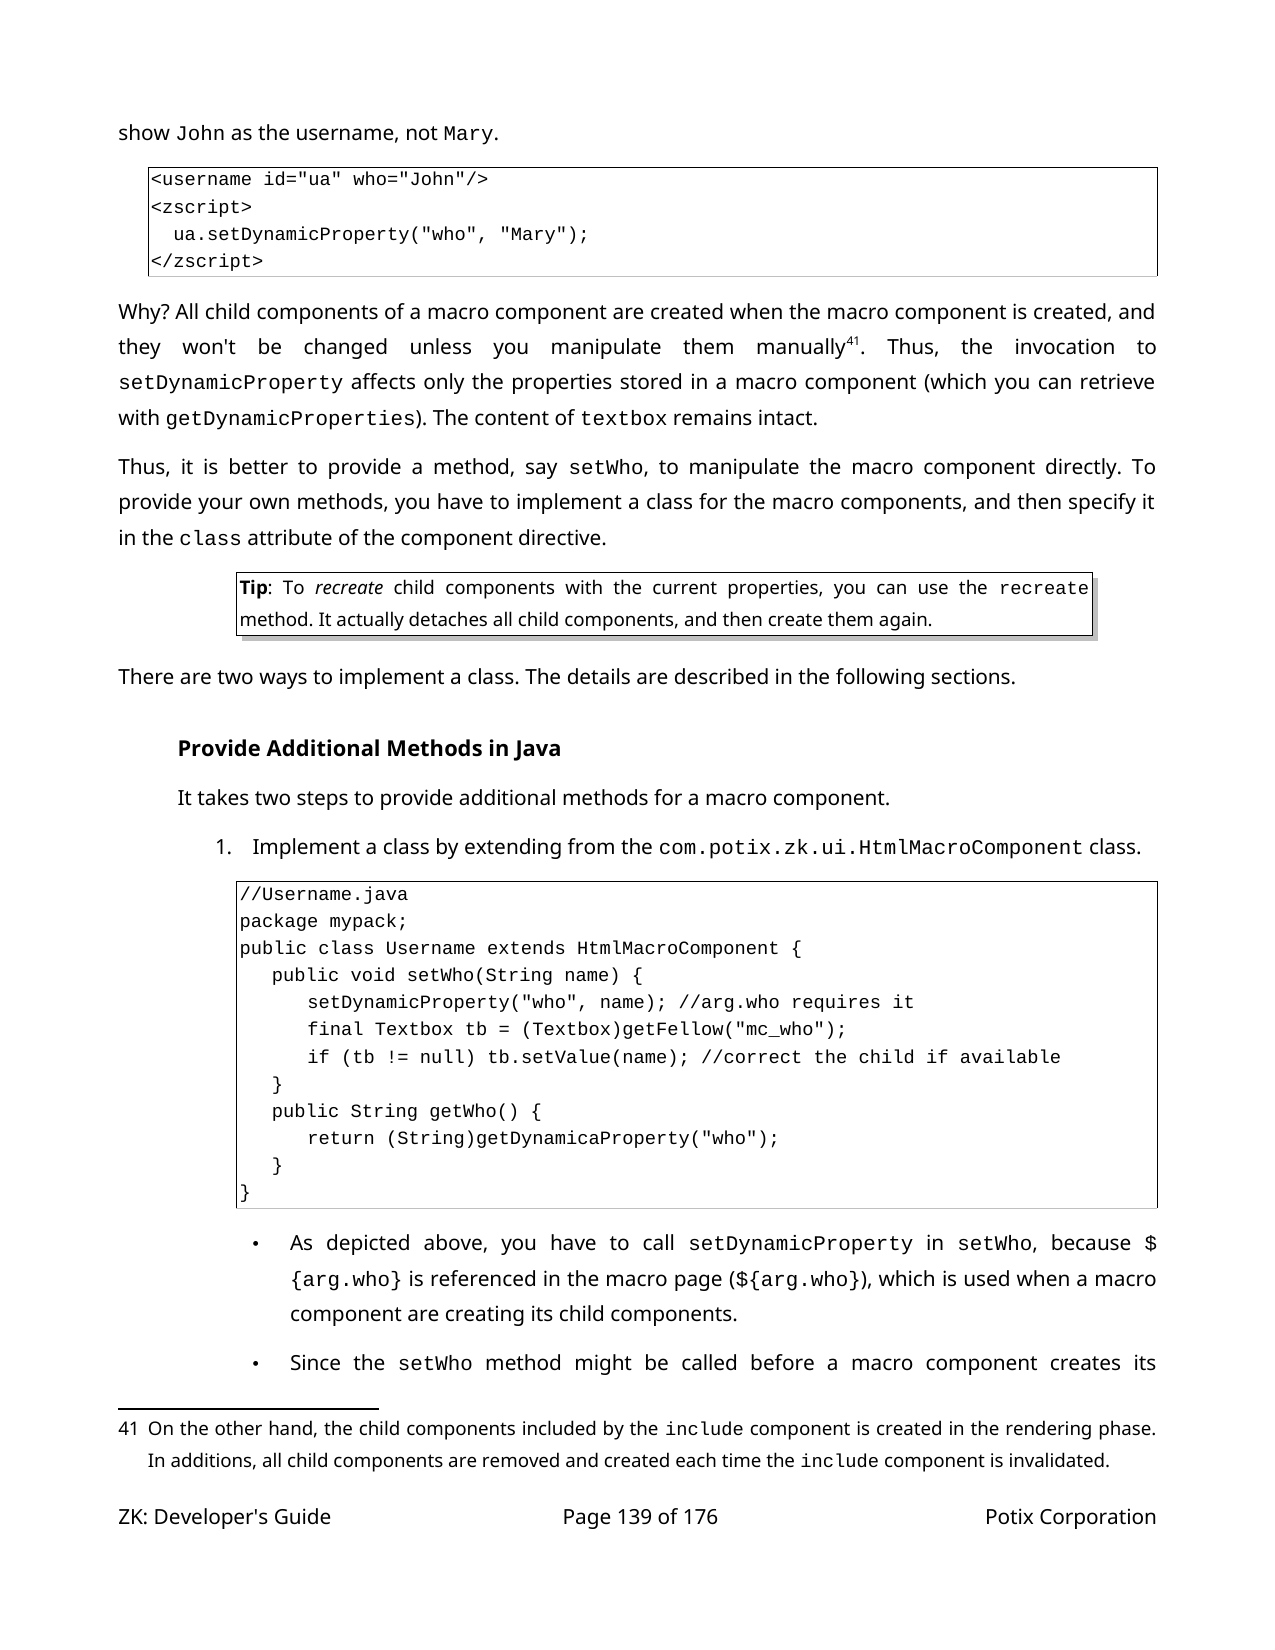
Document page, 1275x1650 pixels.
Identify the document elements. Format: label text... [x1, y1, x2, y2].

subtitle Provide Additional Methods in Java [177, 733, 1157, 763]
text </zscript> [149, 249, 1157, 276]
text Why? All child components of a macro component are created when the macro component is created, and they won't be changed unless you manipulate them manually. Thus, the invocation to setDynamicProperty affects only the properties stored in a macro component (which you can retrieve with getDynamicProperties). The content of textbox remains intact. [118, 297, 1157, 431]
text public class Username extends HtmlMacroComponent { [237, 936, 1157, 960]
text It takes two steps to provide additional methods for a macro component. [177, 783, 1157, 812]
text } [237, 1180, 1157, 1208]
text <username id="ua" who="John"/> [149, 168, 1157, 192]
text ua.setDynamicProperty("who", "Mary"); [149, 222, 1157, 246]
text On the other hand, the child components included by the include component is created in the rendering phase. In additions, all child components are removed and created each time the include component is invalidated. [118, 1415, 1157, 1473]
text public void setWho(String name) { [237, 963, 1157, 987]
text //Username.java [237, 882, 1157, 906]
text There are two ways to implement a class. The details are described in the following sections. [118, 662, 1157, 690]
text } [237, 1153, 1157, 1177]
text if (tb != null) tb.setValue(name); //correct the child if available [237, 1044, 1157, 1069]
text package mypack; [237, 908, 1157, 933]
text <zscript> [149, 194, 1157, 219]
text Tip: To recreate child components with the current properties, you can use the recreate method. It actually detaches all child components, and then create them again. [237, 573, 1092, 635]
text } [237, 1072, 1157, 1096]
text Thus, it is better to provide a method, say setWho, to manipulate the macro component directly. To provide your own methods, you have to implement a class for the macro components, and then specify it in the class attribute of the component directive. [118, 452, 1157, 551]
text setDynamicProperty("who", name); //arg.who requires it [237, 990, 1157, 1014]
list As depicted above, you have to call setDynamicProperty in setWho, because ${arg.who} is referenced in the macro page (${arg.who}), which is used when a macro component are creating its child components. [252, 1228, 1157, 1328]
text final Textbox tb = (Textbox)getFellow("mc_who"); [237, 1017, 1157, 1042]
text return (String)getDynamicaProperty("who"); [237, 1126, 1157, 1150]
list Implement a class by extending from the com.potix.zk.ui.HtmlMacroComponent class. [215, 832, 1157, 861]
text show John as the username, not Mary. [118, 118, 1157, 147]
list Since the setWho method might be called before a macro component creates its [252, 1348, 1157, 1377]
text public String getWho() { [237, 1099, 1157, 1123]
